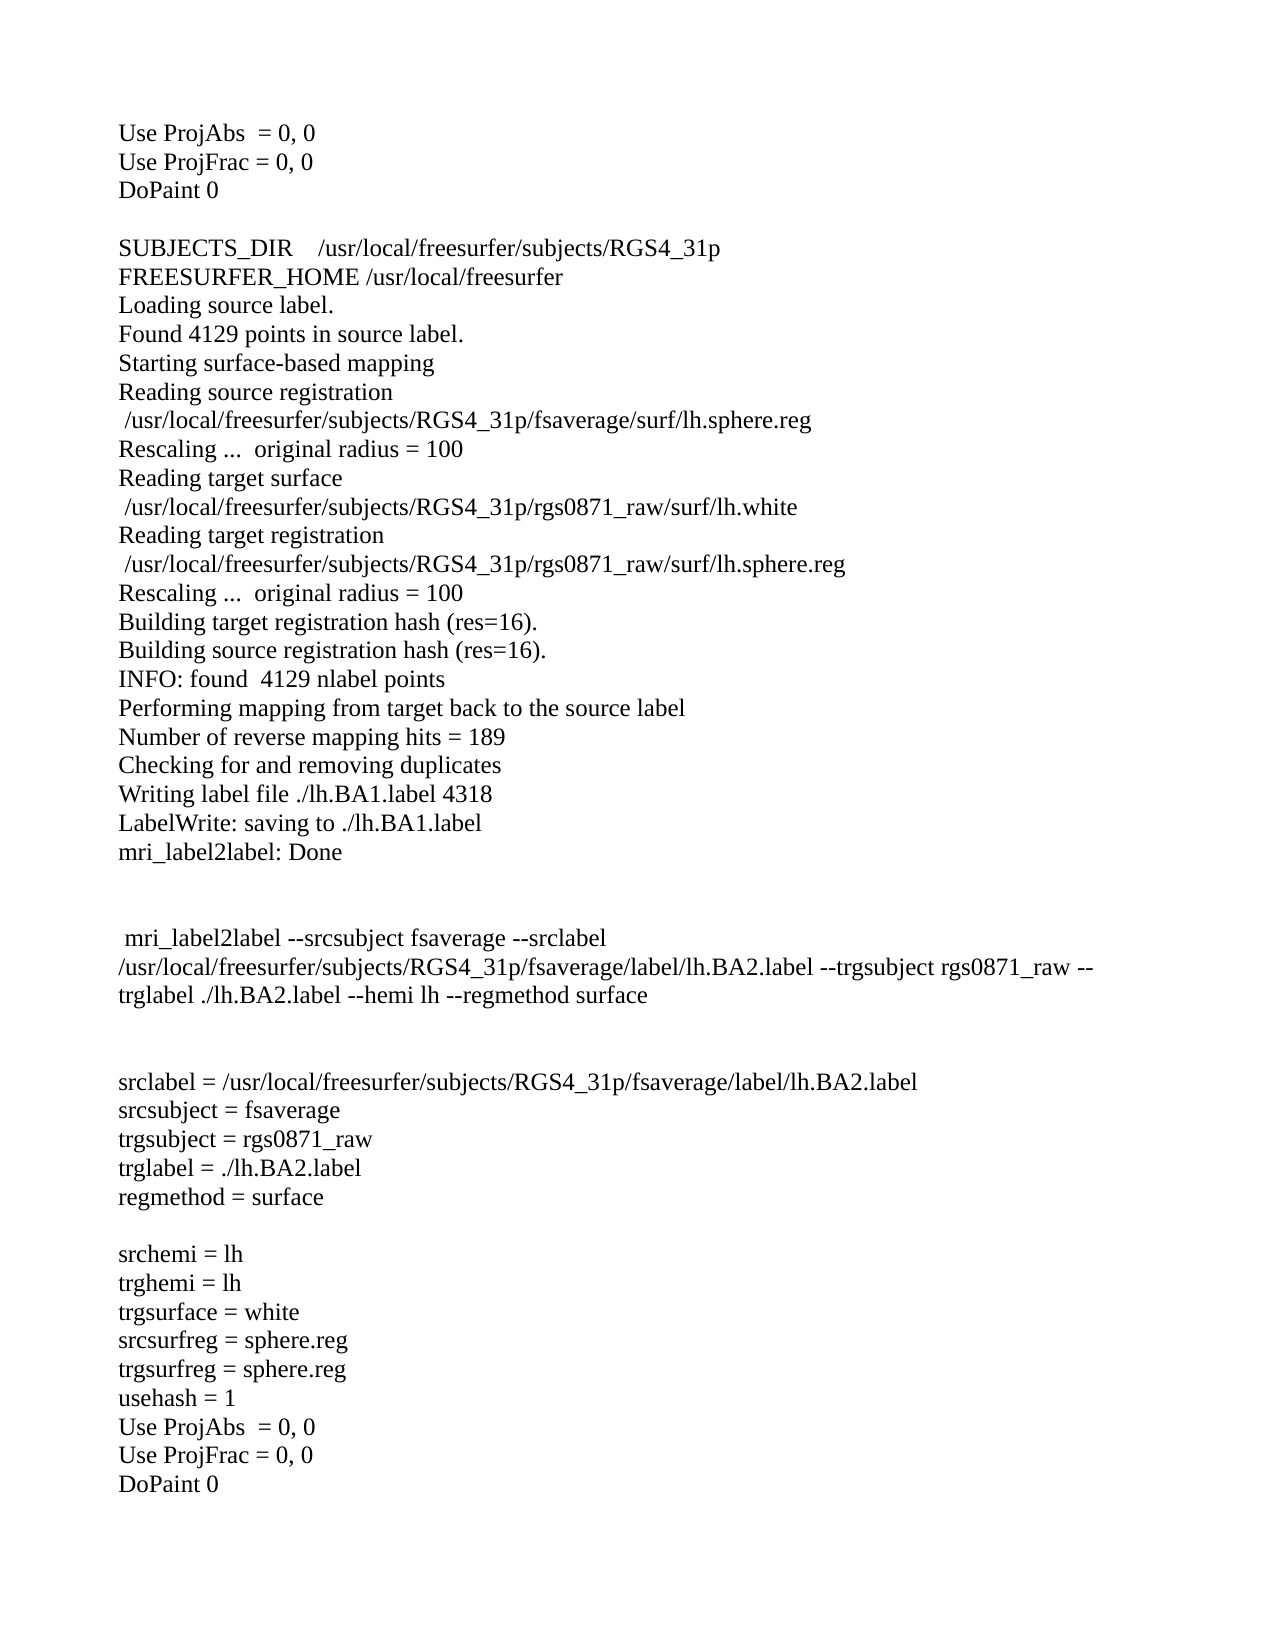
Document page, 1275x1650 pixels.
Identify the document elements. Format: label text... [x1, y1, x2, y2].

text Rescaling ... original radius = 100 [118, 578, 1157, 607]
text Building target registration hash (res=16). [118, 607, 1157, 636]
text Rescaling ... original radius = 100 [118, 434, 1157, 463]
text trgsurfreg = sphere.reg [118, 1354, 1157, 1383]
text Checking for and removing duplicates [118, 751, 1157, 779]
text mri_label2label --srcsubject fsaverage --srclabel /usr/local/freesurfer/subjects/RGS4_31p/fsaverage/label/lh.BA2.label --trgsubject rgs0871_raw --trglabel ./lh.BA2.label --hemi lh --regmethod surface [118, 923, 1157, 1009]
text Found 4129 points in source label. [118, 319, 1157, 348]
text Use ProjAbs = 0, 0 [118, 1412, 1157, 1441]
text Building source registration hash (res=16). [118, 636, 1157, 664]
text Writing label file ./lh.BA1.label 4318 [118, 779, 1157, 808]
text trgsurface = white [118, 1297, 1157, 1326]
text srclabel = /usr/local/freesurfer/subjects/RGS4_31p/fsaverage/label/lh.BA2.label [118, 1067, 1157, 1096]
text srchemi = lh [118, 1239, 1157, 1268]
text Use ProjFrac = 0, 0 [118, 147, 1157, 176]
text INFO: found 4129 nlabel points [118, 664, 1157, 693]
text Starting surface-based mapping [118, 348, 1157, 377]
text SUBJECTS_DIR /usr/local/freesurfer/subjects/RGS4_31p [118, 233, 1157, 262]
text Use ProjFrac = 0, 0 [118, 1441, 1157, 1469]
text mri_label2label: Done [118, 837, 1157, 866]
text DoPaint 0 [118, 1469, 1157, 1498]
text trglabel = ./lh.BA2.label [118, 1153, 1157, 1182]
text Use ProjAbs = 0, 0 [118, 118, 1157, 147]
text Performing mapping from target back to the source label [118, 693, 1157, 722]
text FREESURFER_HOME /usr/local/freesurfer [118, 262, 1157, 291]
text trgsubject = rgs0871_raw [118, 1124, 1157, 1153]
text LabelWrite: saving to ./lh.BA1.label [118, 808, 1157, 837]
text /usr/local/freesurfer/subjects/RGS4_31p/fsaverage/surf/lh.sphere.reg [118, 406, 1157, 434]
text Reading target registration [118, 521, 1157, 549]
text /usr/local/freesurfer/subjects/RGS4_31p/rgs0871_raw/surf/lh.white [118, 492, 1157, 521]
text Loading source label. [118, 291, 1157, 319]
text regmethod = surface [118, 1182, 1157, 1211]
text srcsurfreg = sphere.reg [118, 1326, 1157, 1354]
text Reading target surface [118, 463, 1157, 492]
text Number of reverse mapping hits = 189 [118, 722, 1157, 751]
text DoPaint 0 [118, 176, 1157, 204]
text trghemi = lh [118, 1268, 1157, 1297]
text usehash = 1 [118, 1383, 1157, 1412]
text /usr/local/freesurfer/subjects/RGS4_31p/rgs0871_raw/surf/lh.sphere.reg [118, 549, 1157, 578]
text Reading source registration [118, 377, 1157, 406]
text srcsubject = fsaverage [118, 1096, 1157, 1124]
